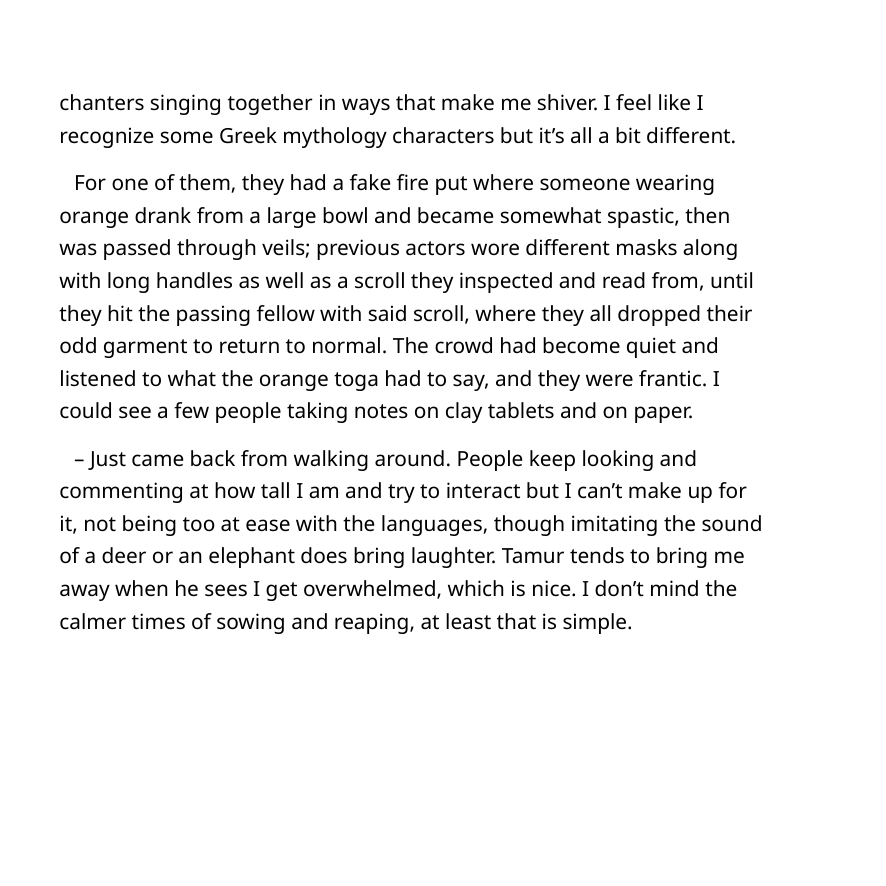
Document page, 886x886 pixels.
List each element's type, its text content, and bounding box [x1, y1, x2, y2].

text For one of them, they had a fake fire put where someone wearing orange drank from a large bowl and became somewhat spastic, then was passed through veils; previous actors wore different masks along with long handles as well as a scroll they inspected and read from, until they hit the passing fellow with said scroll, where they all dropped their odd garment to return to normal. The crowd had become quiet and listened to what the orange toga had to say, and they were frantic. I could see a few people taking notes on clay tablets and on paper. [59, 168, 768, 425]
text – Just came back from walking around. People keep looking and commenting at how tall I am and try to interact but I can’t make up for it, not being too at ease with the languages, though imitating the sound of a deer or an elephant does bring laughter. Tamur tends to bring me away when he sees I get overwhelmed, which is nice. I don’t mind the calmer times of sowing and reaping, at least that is simple. [59, 444, 768, 635]
text chanters singing together in ways that make me shiver. I feel like I recognize some Greek mythology characters but it’s all a bit different. [59, 88, 768, 149]
